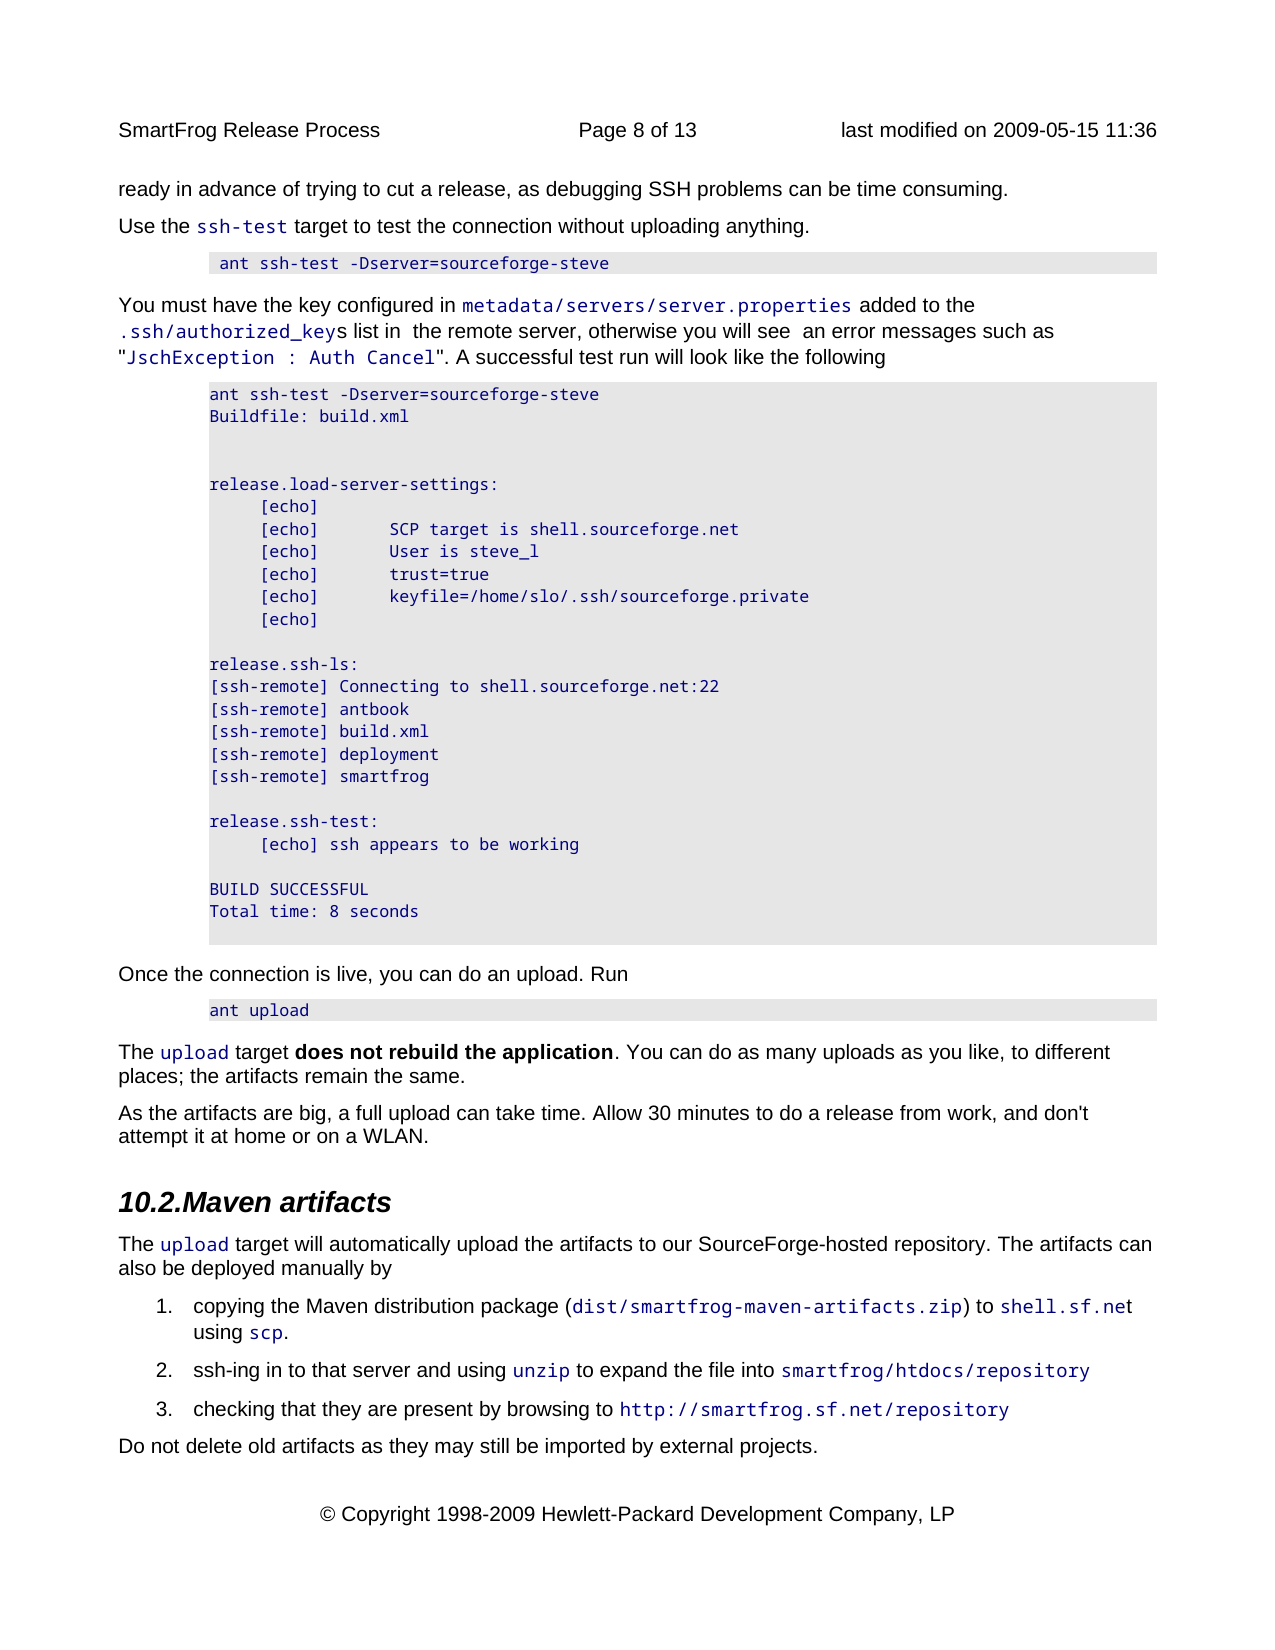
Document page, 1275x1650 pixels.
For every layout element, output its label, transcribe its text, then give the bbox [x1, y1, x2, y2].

text [echo] trust=true [209, 562, 1157, 585]
text [ssh-remote] deployment [209, 742, 1157, 765]
text The upload target will automatically upload the artifacts to our SourceForge-hosted repository. The artifacts can also be deployed manually by [118, 1231, 1157, 1280]
text [ssh-remote] antbook [209, 697, 1157, 720]
text release.ssh-test: [209, 810, 1157, 832]
text BUILD SUCCESSFUL [209, 877, 1157, 900]
text [echo] [209, 607, 1157, 630]
text ant ssh-test -Dserver=sourceforge-steve [209, 252, 1157, 274]
text [echo] [209, 495, 1157, 517]
text ant ssh-test -Dserver=sourceforge-steve [209, 382, 1157, 405]
text release.ssh-ls: [209, 652, 1157, 675]
subtitle Maven artifacts [118, 1186, 1157, 1218]
text Total time: 8 seconds [209, 900, 1157, 922]
text ready in advance of trying to cut a release, as debugging SSH problems can be time consuming. [118, 177, 1157, 201]
text Buildfile: build.xml [209, 405, 1157, 427]
text [ssh-remote] smartfrog [209, 765, 1157, 787]
text [echo] ssh appears to be working [209, 832, 1157, 855]
list checking that they are present by browsing to http://smartfrog.sf.net/repository [156, 1396, 1157, 1422]
text [echo] User is steve_l [209, 540, 1157, 562]
list ssh-ing in to that server and using unzip to expand the file into smartfrog/htdocs/repository [156, 1357, 1157, 1383]
text [ssh-remote] Connecting to shell.sourceforge.net:22 [209, 675, 1157, 697]
text The upload target does not rebuild the application. You can do as many uploads as you like, to different places; the artifacts remain the same. [118, 1039, 1157, 1088]
text release.load-server-settings: [209, 472, 1157, 495]
text Once the connection is live, you can do an upload. Run [118, 963, 1157, 986]
text [echo] SCP target is shell.sourceforge.net [209, 517, 1157, 540]
text Do not delete old artifacts as they may still be imported by external projects. [118, 1434, 1157, 1458]
text As the artifacts are big, a full upload can take time. Allow 30 minutes to do a release from work, and don't attempt it at home or on a WLAN. [118, 1101, 1157, 1148]
text Use the ssh-test target to test the connection without uploading anything. [118, 213, 1157, 239]
text [echo] keyfile=/home/slo/.ssh/sourceforge.private [209, 585, 1157, 607]
text You must have the key configured in metadata/servers/server.properties added to the .ssh/authorized_keys list in the remote server, otherwise you will see an error messages such as "JschException : Auth Cancel". A successful test run will look like the following [118, 292, 1157, 370]
list copying the Maven distribution package (dist/smartfrog-maven-artifacts.zip) to shell.sf.net using scp. [156, 1293, 1157, 1345]
text [ssh-remote] build.xml [209, 720, 1157, 742]
text ant upload [209, 999, 1157, 1021]
